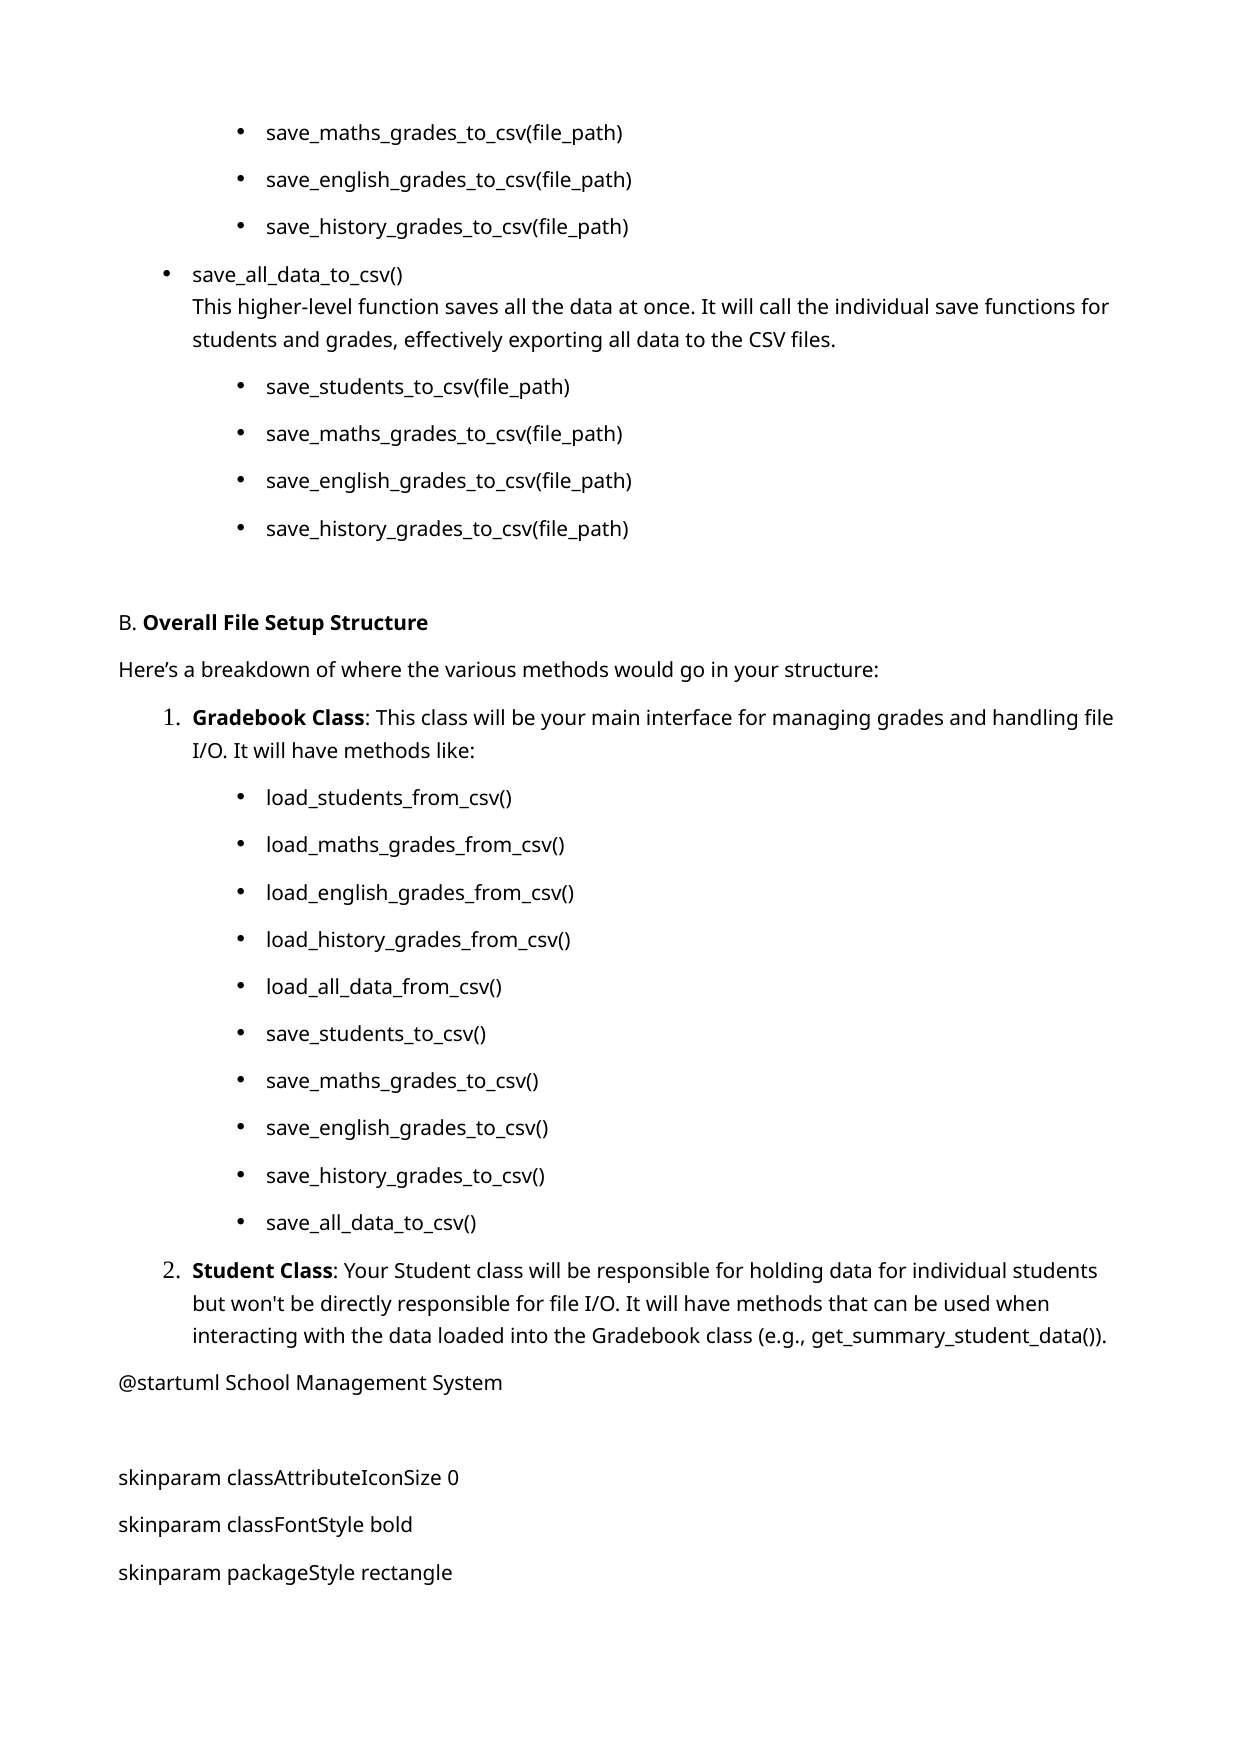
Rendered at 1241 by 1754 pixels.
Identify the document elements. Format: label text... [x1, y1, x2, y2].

list save_english_grades_to_csv() [236, 1113, 1122, 1142]
text skinparam classAttributeIconSize 0 [118, 1463, 1122, 1492]
list save_maths_grades_to_csv(file_path) [236, 118, 1122, 147]
text skinparam classFontStyle bold [118, 1511, 1122, 1539]
text skinparam packageStyle rectangle [118, 1558, 1122, 1586]
list save_all_data_to_csv() This higher-level function saves all the data at once. It will call the individual save functions for students and grades, effectively exporting all data to the CSV files. [162, 260, 1122, 353]
list save_history_grades_to_csv(file_path) [236, 212, 1122, 241]
text Here’s a breakdown of where the various methods would go in your structure: [118, 655, 1122, 684]
list save_maths_grades_to_csv(file_path) [236, 419, 1122, 448]
list load_maths_grades_from_csv() [236, 830, 1122, 859]
list load_students_from_csv() [236, 783, 1122, 812]
list save_students_to_csv() [236, 1019, 1122, 1048]
list save_english_grades_to_csv(file_path) [236, 466, 1122, 495]
list load_all_data_from_csv() [236, 972, 1122, 1000]
list save_english_grades_to_csv(file_path) [236, 165, 1122, 194]
list load_history_grades_from_csv() [236, 925, 1122, 953]
list save_maths_grades_to_csv() [236, 1066, 1122, 1095]
list Student Class: Your Student class will be responsible for holding data for individual students but won't be directly responsible for file I/O. It will have methods that can be used when interacting with the data loaded into the Gradebook class (e.g., get_summary_student_data()). [162, 1255, 1122, 1350]
text B. Overall File Setup Structure [118, 608, 1122, 636]
list save_history_grades_to_csv(file_path) [236, 514, 1122, 542]
list load_english_grades_from_csv() [236, 878, 1122, 906]
list save_all_data_to_csv() [236, 1208, 1122, 1236]
list save_history_grades_to_csv() [236, 1161, 1122, 1189]
list save_students_to_csv(file_path) [236, 372, 1122, 401]
list Gradebook Class: This class will be your main interface for managing grades and handling file I/O. It will have methods like: [162, 702, 1122, 764]
text @startuml School Management System [118, 1368, 1122, 1397]
